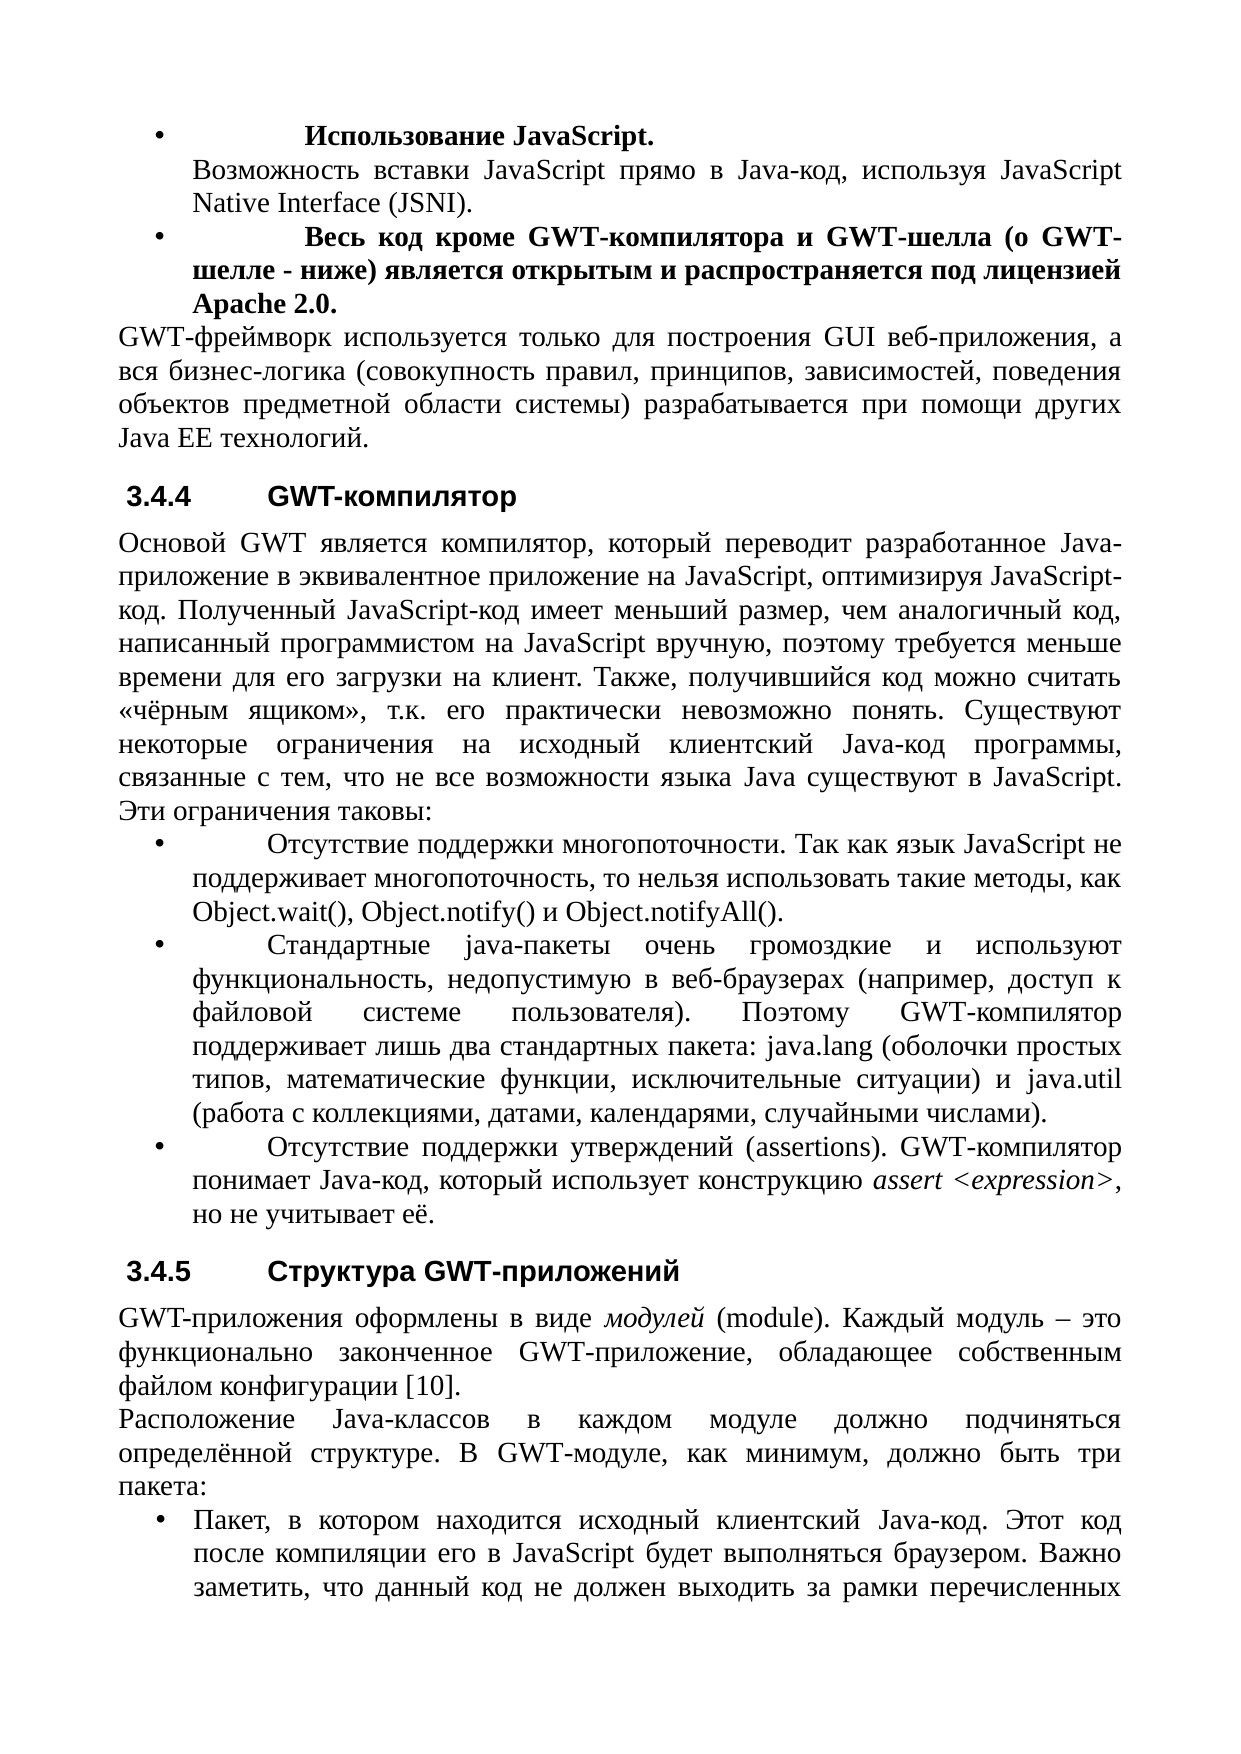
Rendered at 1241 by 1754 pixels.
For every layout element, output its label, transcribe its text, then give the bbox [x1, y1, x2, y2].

list Использование JavaScript. [154, 118, 1122, 152]
subtitle GWT-компилятор [118, 479, 1122, 512]
list Отсутствие поддержки утверждений (assertions). GWT-компилятор понимает Java-код, который использует конструкцию assert <expression>, но не учитывает её. [154, 1129, 1122, 1229]
list Возможность вставки JavaScript прямо в Java-код, используя JavaScript Native Interface (JSNI). [154, 152, 1122, 219]
text GWT-фреймворк используется только для построения GUI веб-приложения, а вся бизнес-логика (совокупность правил, принципов, зависимостей, поведения объектов предметной области системы) разрабатывается при помощи других Java EE технологий. [118, 319, 1122, 454]
subtitle Структура GWT-приложений [118, 1254, 1122, 1288]
text Расположение Java-классов в каждом модуле должно подчиняться определённой структуре. В GWT-модуле, как минимум, должно быть три пакета: [118, 1401, 1122, 1502]
list Стандартные java-пакеты очень громоздкие и используют функциональность, недопустимую в веб-браузерах (например, доступ к файловой системе пользователя). Поэтому GWT-компилятор поддерживает лишь два стандартных пакета: java.lang (оболочки простых типов, математические функции, исключительные ситуации) и java.util (работа с коллекциями, датами, календарями, случайными числами). [154, 927, 1122, 1129]
text Основой GWT является компилятор, который переводит разработанное Java-приложение в эквивалентное приложение на JavaScript, оптимизируя JavaScript-код. Полученный JavaScript-код имеет меньший размер, чем аналогичный код, написанный программистом на JavaScript вручную, поэтому требуется меньше времени для его загрузки на клиент. Также, получившийся код можно считать «чёрным ящиком», т.к. его практически невозможно понять. Существуют некоторые ограничения на исходный клиентский Java-код программы, связанные с тем, что не все возможности языка Java существуют в JavaScript. Эти ограничения таковы: [118, 525, 1122, 827]
list Пакет, в котором находится исходный клиентский Java-код. Этот код после компиляции его в JavaScript будет выполняться браузером. Важно заметить, что данный код не должен выходить за рамки перечисленных [156, 1502, 1122, 1602]
list Отсутствие поддержки многопоточности. Так как язык JavaScript не поддерживает многопоточность, то нельзя использовать такие методы, как Object.wait(), Object.notify() и Object.notifyAll(). [154, 827, 1122, 927]
text GWT-приложения оформлены в виде модулей (module). Каждый модуль – это функционально законченное GWT-приложение, обладающее собственным файлом конфигурации [10]. [118, 1301, 1122, 1401]
list Весь код кроме GWT-компилятора и GWT-шелла (о GWT-шелле - ниже) является открытым и распространяется под лицензией Apache 2.0. [154, 219, 1122, 319]
